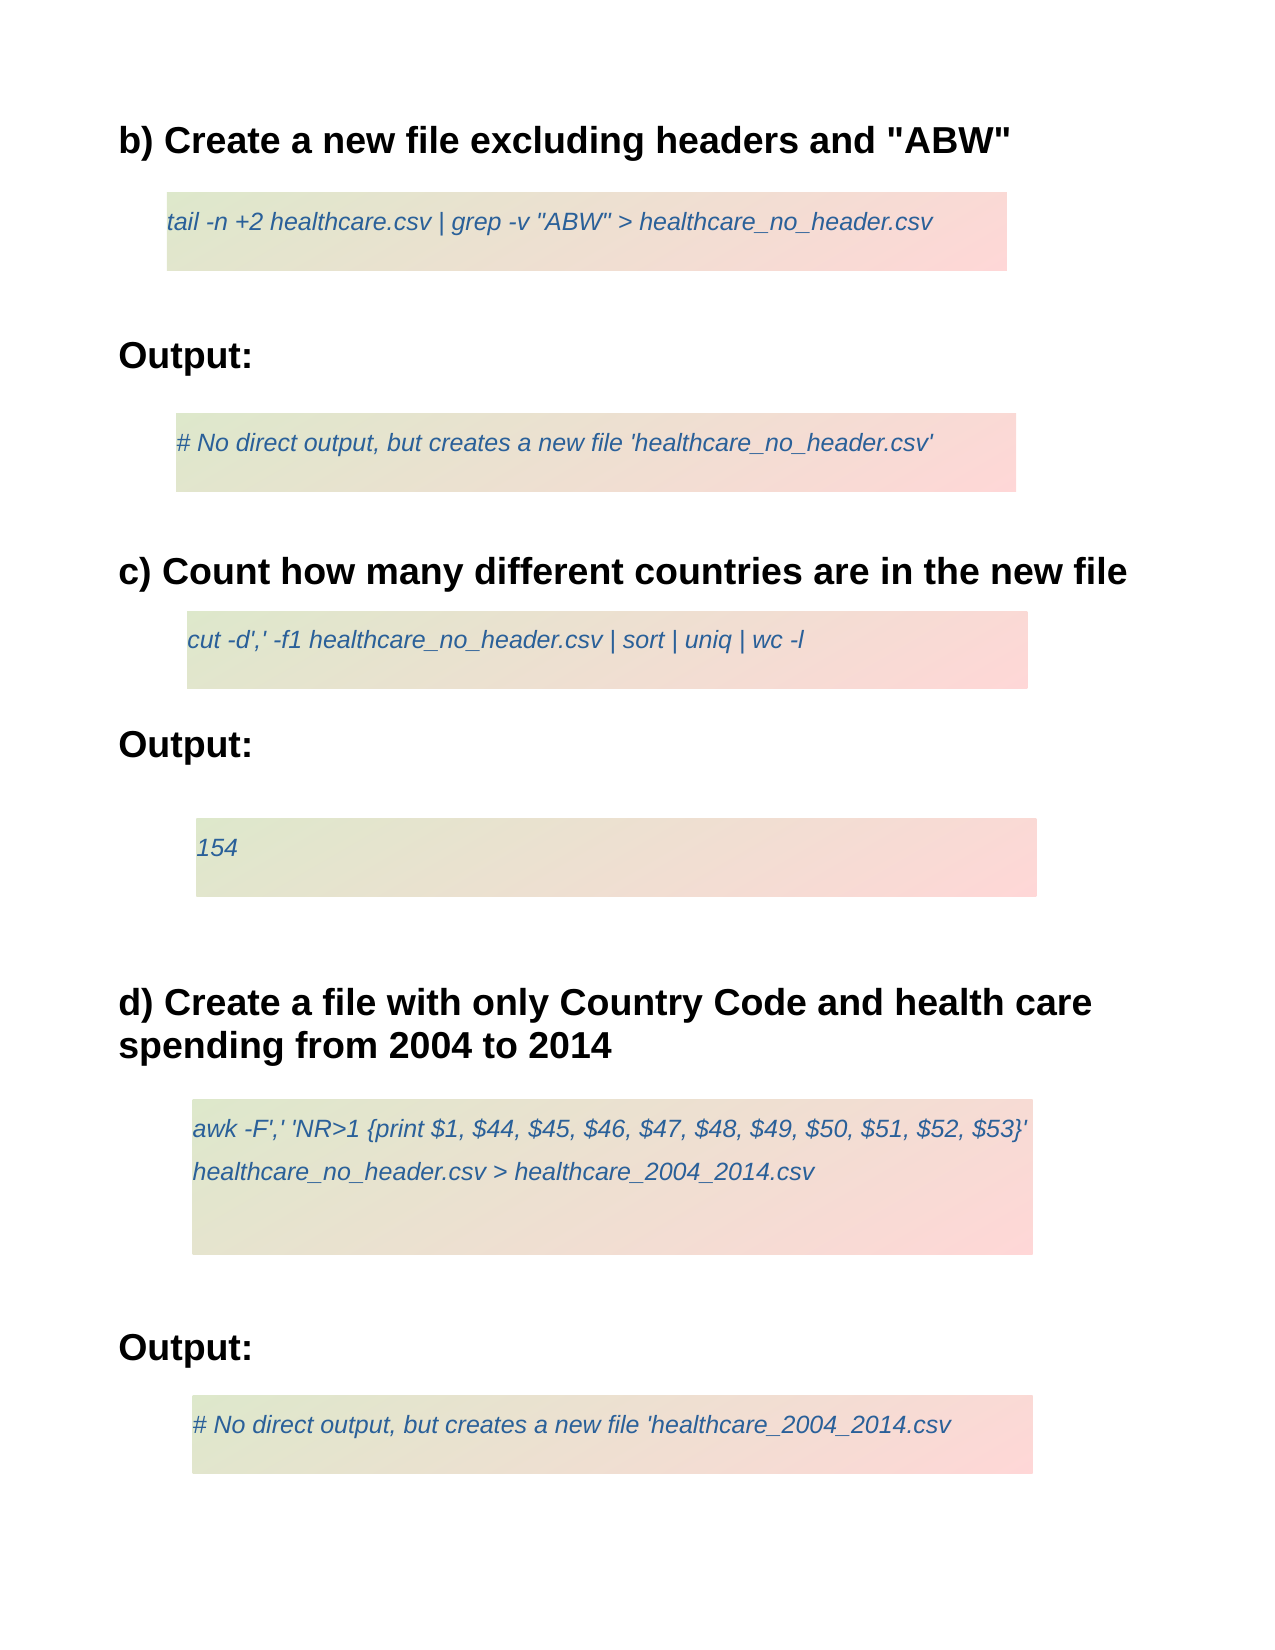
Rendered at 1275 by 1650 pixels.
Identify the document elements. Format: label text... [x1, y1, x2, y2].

text Output: [118, 1326, 1157, 1369]
text c) Count how many different countries are in the new file [118, 549, 1157, 592]
text Output: [118, 722, 1157, 765]
text Output: [118, 334, 1157, 377]
text d) Create a file with only Country Code and health care spending from 2004 to 2014 [118, 981, 1157, 1067]
text b) Create a new file excluding headers and "ABW" [118, 118, 1157, 161]
